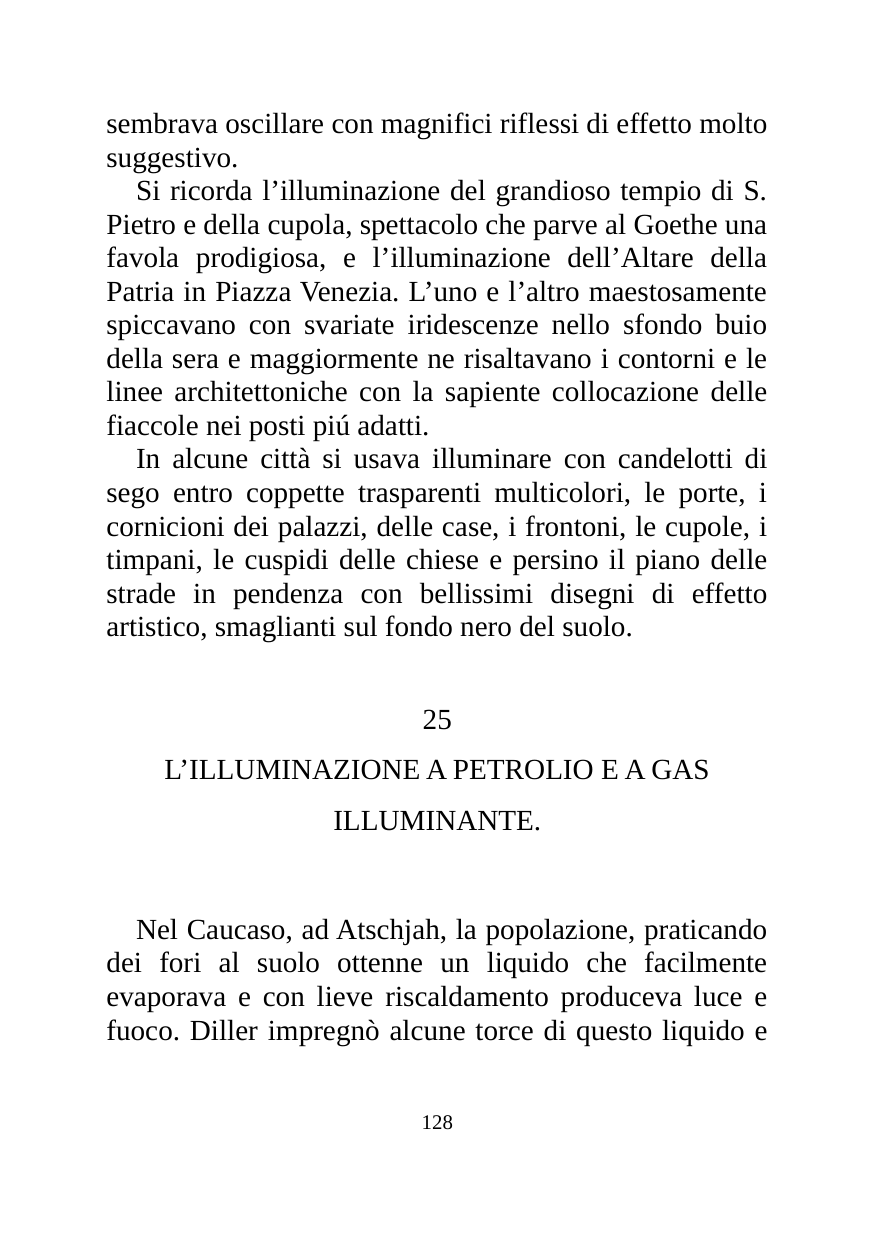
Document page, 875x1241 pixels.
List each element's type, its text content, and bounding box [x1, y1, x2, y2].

subtitle 25 L’ILLUMINAZIONE A PETROLIO E A GAS ILLUMINANTE. [106, 702, 768, 836]
text Si ricorda l’illuminazione del grandioso tempio di S. Pietro e della cupola, spettacolo che parve al Goethe una favola prodigiosa, e l’illuminazione dell’Altare della Patria in Piazza Venezia. L’uno e l’altro maestosamente spiccavano con svariate iridescenze nello sfondo buio della sera e maggiormente ne risaltavano i contorni e le linee architettoniche con la sapiente collocazione delle fiaccole nei posti piú adatti. [106, 173, 768, 442]
text In alcune città si usava illuminare con candelotti di sego entro coppette trasparenti multicolori, le porte, i cornicioni dei palazzi, delle case, i frontoni, le cupole, i timpani, le cuspidi delle chiese e persino il piano delle strade in pendenza con bellissimi disegni di effetto artistico, smaglianti sul fondo nero del suolo. [106, 442, 768, 643]
text sembrava oscillare con magnifici riflessi di effetto molto suggestivo. [106, 106, 768, 173]
text Nel Caucaso, ad Atschjah, la popolazione, praticando dei fori al suolo ottenne un liquido che facilmente evaporava e con lieve riscaldamento produceva luce e fuoco. Diller impregnò alcune torce di questo liquido e [106, 912, 768, 1046]
